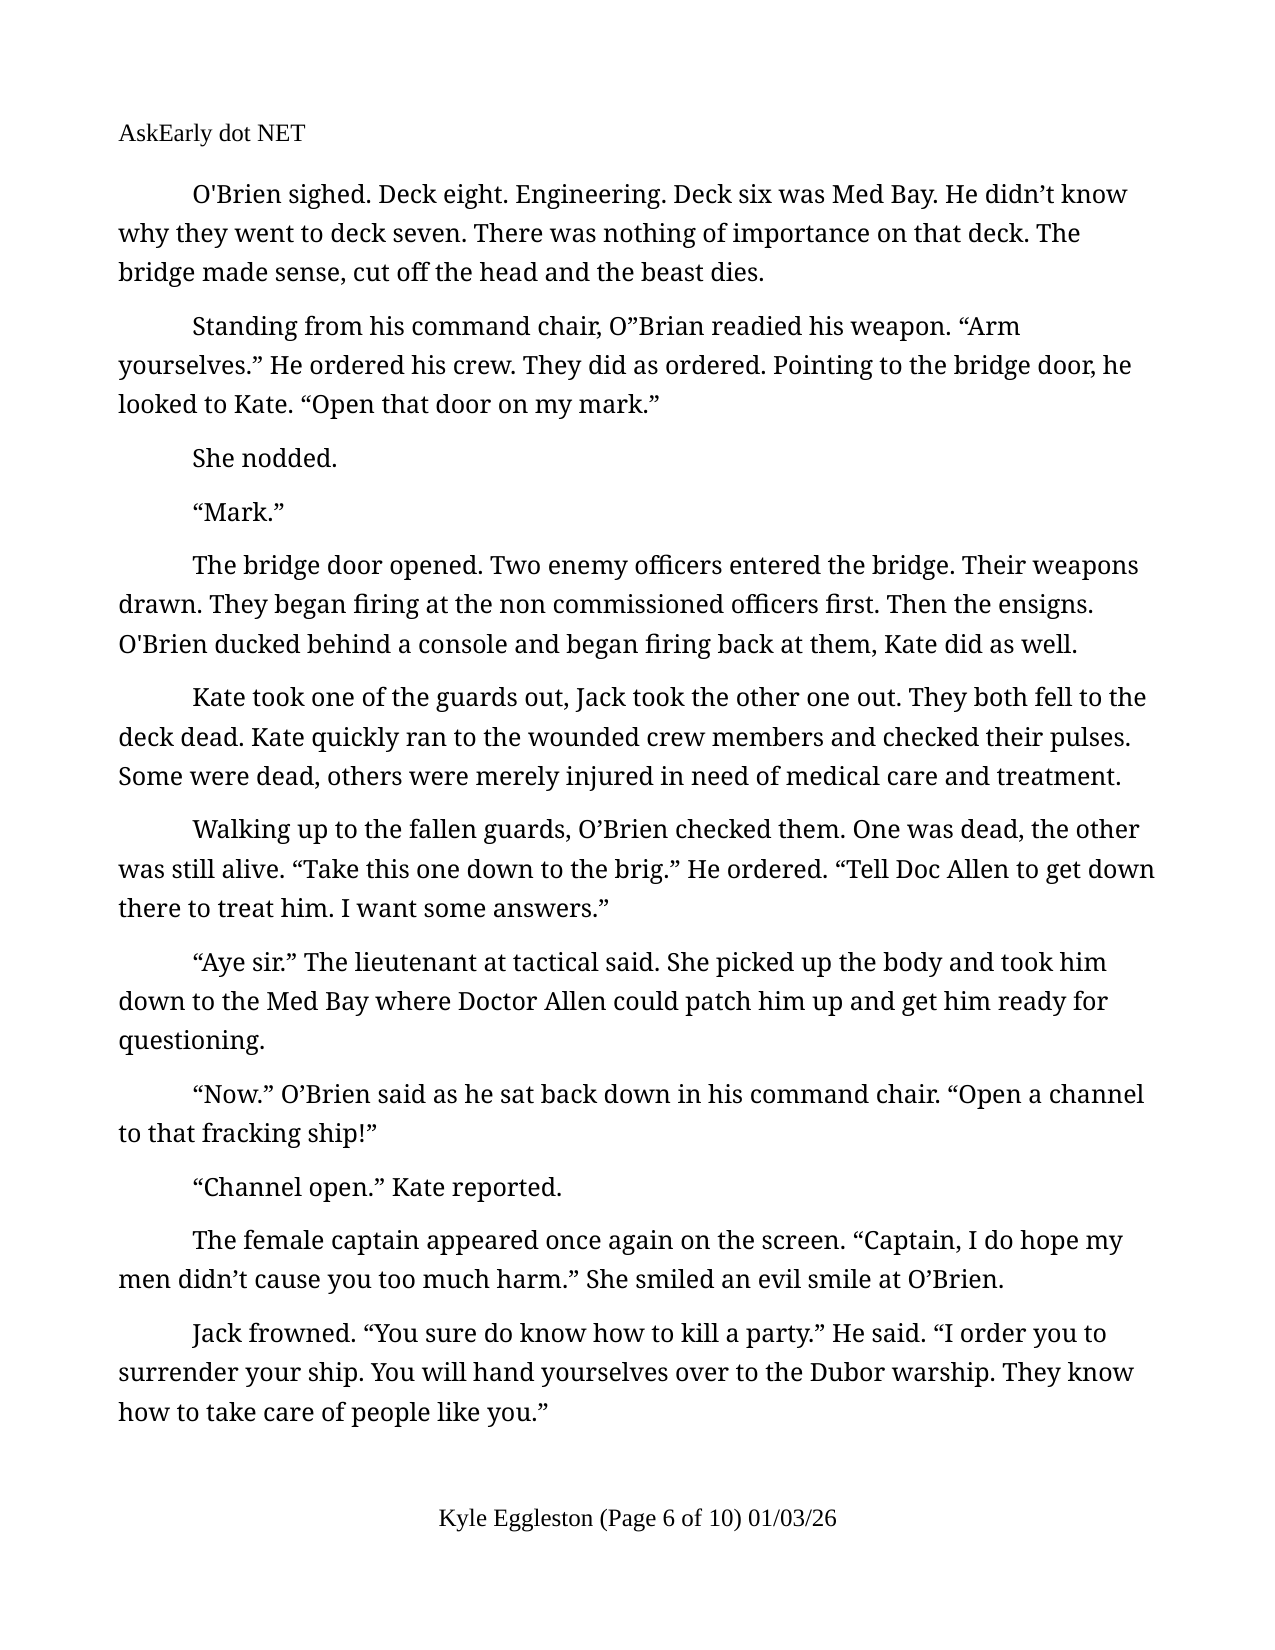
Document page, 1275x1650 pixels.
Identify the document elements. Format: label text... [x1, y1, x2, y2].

text The bridge door opened. Two enemy officers entered the bridge. Their weapons drawn. They began firing at the non commissioned officers first. Then the ensigns. O'Brien ducked behind a console and began firing back at them, Kate did as well. [118, 548, 1157, 660]
text Standing from his command chair, O”Brian readied his weapon. “Arm yourselves.” He ordered his crew. They did as ordered. Pointing to the bridge door, he looked to Kate. “Open that door on my mark.” [118, 308, 1157, 421]
text “Mark.” [118, 494, 1157, 528]
text “Aye sir.” The lieutenant at tactical said. She picked up the body and took him down to the Med Bay where Doctor Allen could patch him up and get him ready for questioning. [118, 944, 1157, 1057]
text O'Brien sighed. Deck eight. Engineering. Deck six was Med Bay. He didn’t know why they went to deck seven. There was nothing of importance on that deck. The bridge made sense, cut off the head and the beast dies. [118, 176, 1157, 289]
text “Channel open.” Kate reported. [118, 1169, 1157, 1203]
text “Now.” O’Brien said as he sat back down in his command chair. “Open a channel to that fracking ship!” [118, 1076, 1157, 1149]
text She nodded. [118, 441, 1157, 474]
text Walking up to the fallen guards, O’Brien checked them. One was dead, the other was still alive. “Take this one down to the brig.” He ordered. “Tell Doc Allen to get down there to treat him. I want some answers.” [118, 812, 1157, 924]
text Kate took one of the guards out, Jack took the other one out. They both fell to the deck dead. Kate quickly ran to the wounded crew members and checked their pulses. Some were dead, others were merely injured in need of medical care and treatment. [118, 680, 1157, 792]
text The female captain appeared once again on the screen. “Captain, I do hope my men didn’t cause you too much harm.” She smiled an evil smile at O’Brien. [118, 1223, 1157, 1296]
text Jack frowned. “You sure do know how to kill a party.” He said. “I order you to surrender your ship. You will hand yourselves over to the Dubor warship. They know how to take care of people like you.” [118, 1316, 1157, 1428]
